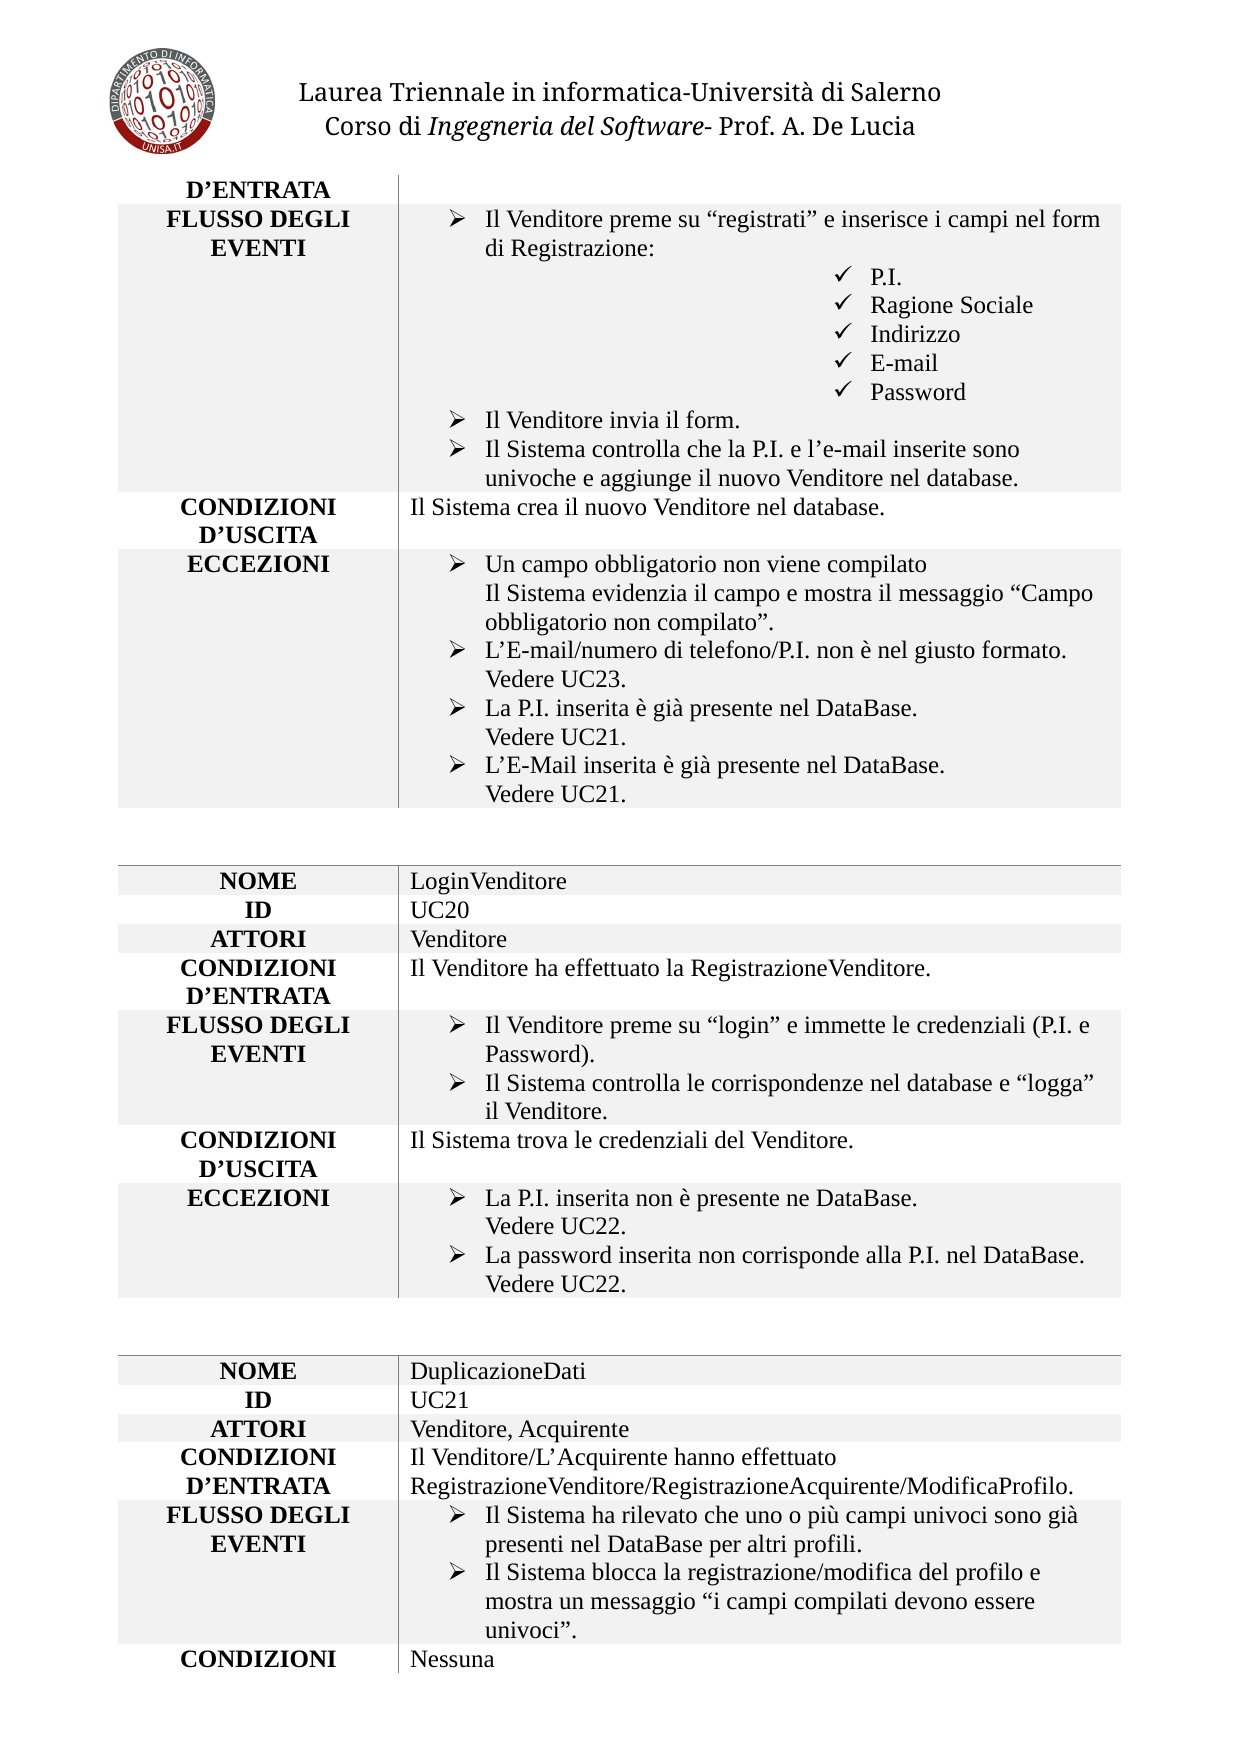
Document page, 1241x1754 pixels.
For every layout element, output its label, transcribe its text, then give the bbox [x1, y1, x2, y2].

table_header NOME [118, 866, 398, 895]
table_cell flusso degli eventi [118, 1500, 398, 1644]
table_cell Il Venditore/L’Acquirente hanno effettuato RegistrazioneVenditore/RegistrazioneAcquirente/ModificaProfilo. [399, 1443, 1121, 1500]
table_cell condizioni [118, 1644, 398, 1672]
table_cell UC20 [399, 895, 1121, 924]
table_cell Il Venditore preme su “registrati” e inserisce i campi nel form di Registrazione: P.I. Ragione Sociale Indirizzo E-mail Password Il Venditore invia il form. Il Sistema controlla che la P.I. e l’e-mail inserite sono univoche e aggiunge il nuovo Venditore nel database. [399, 204, 1121, 492]
table_cell Il Sistema ha rilevato che uno o più campi univoci sono già presenti nel DataBase per altri profili. Il Sistema blocca la registrazione/modifica del profilo e mostra un messaggio “i campi compilati devono essere univoci”. [399, 1500, 1121, 1644]
table_cell La P.I. inserita non è presente ne DataBase. Vedere UC22. La password inserita non corrisponde alla P.I. nel DataBase. Vedere UC22. [399, 1183, 1121, 1298]
table_cell Venditore, Acquirente [399, 1414, 1121, 1442]
table_cell Condizioni d’entrata [118, 953, 398, 1010]
table_cell Il Venditore preme su “login” e immette le credenziali (P.I. e Password). Il Sistema controlla le corrispondenze nel database e “logga” il Venditore. [399, 1010, 1121, 1125]
table_header LoginVenditore [399, 866, 1121, 895]
table_cell Un campo obbligatorio non viene compilato Il Sistema evidenzia il campo e mostra il messaggio “Campo obbligatorio non compilato”. L’E-mail/numero di telefono/P.I. non è nel giusto formato. Vedere UC23. La P.I. inserita è già presente nel DataBase. Vedere UC21. L’E-Mail inserita è già presente nel DataBase. Vedere UC21. [399, 549, 1121, 808]
table_cell condizioni d’uscita [118, 492, 398, 549]
table_cell Il Sistema crea il nuovo Venditore nel database. [399, 492, 1121, 549]
picture [109, 48, 215, 154]
table_cell ID [118, 895, 398, 924]
table_cell d’entrata [118, 175, 398, 204]
table_header NOME [118, 1356, 398, 1385]
table_cell condizioni d’uscita [118, 1125, 398, 1183]
table_cell ECCEzioni [118, 549, 398, 808]
table_cell Nessuna [399, 1644, 1121, 1672]
table_cell ID [118, 1385, 398, 1414]
table_cell ECCEzioni [118, 1183, 398, 1298]
table_cell flusso degli eventi [118, 204, 398, 492]
table_cell Venditore [399, 924, 1121, 953]
table_cell [399, 175, 1121, 204]
table_cell UC21 [399, 1385, 1121, 1414]
table_cell Attori [118, 924, 398, 953]
table_cell Il Sistema trova le credenziali del Venditore. [399, 1125, 1121, 1183]
table_cell Condizioni d’entrata [118, 1443, 398, 1500]
table_cell flusso degli eventi [118, 1010, 398, 1125]
table_header DuplicazioneDati [399, 1356, 1121, 1385]
table_cell Attori [118, 1414, 398, 1442]
table_cell Il Venditore ha effettuato la RegistrazioneVenditore. [399, 953, 1121, 1010]
